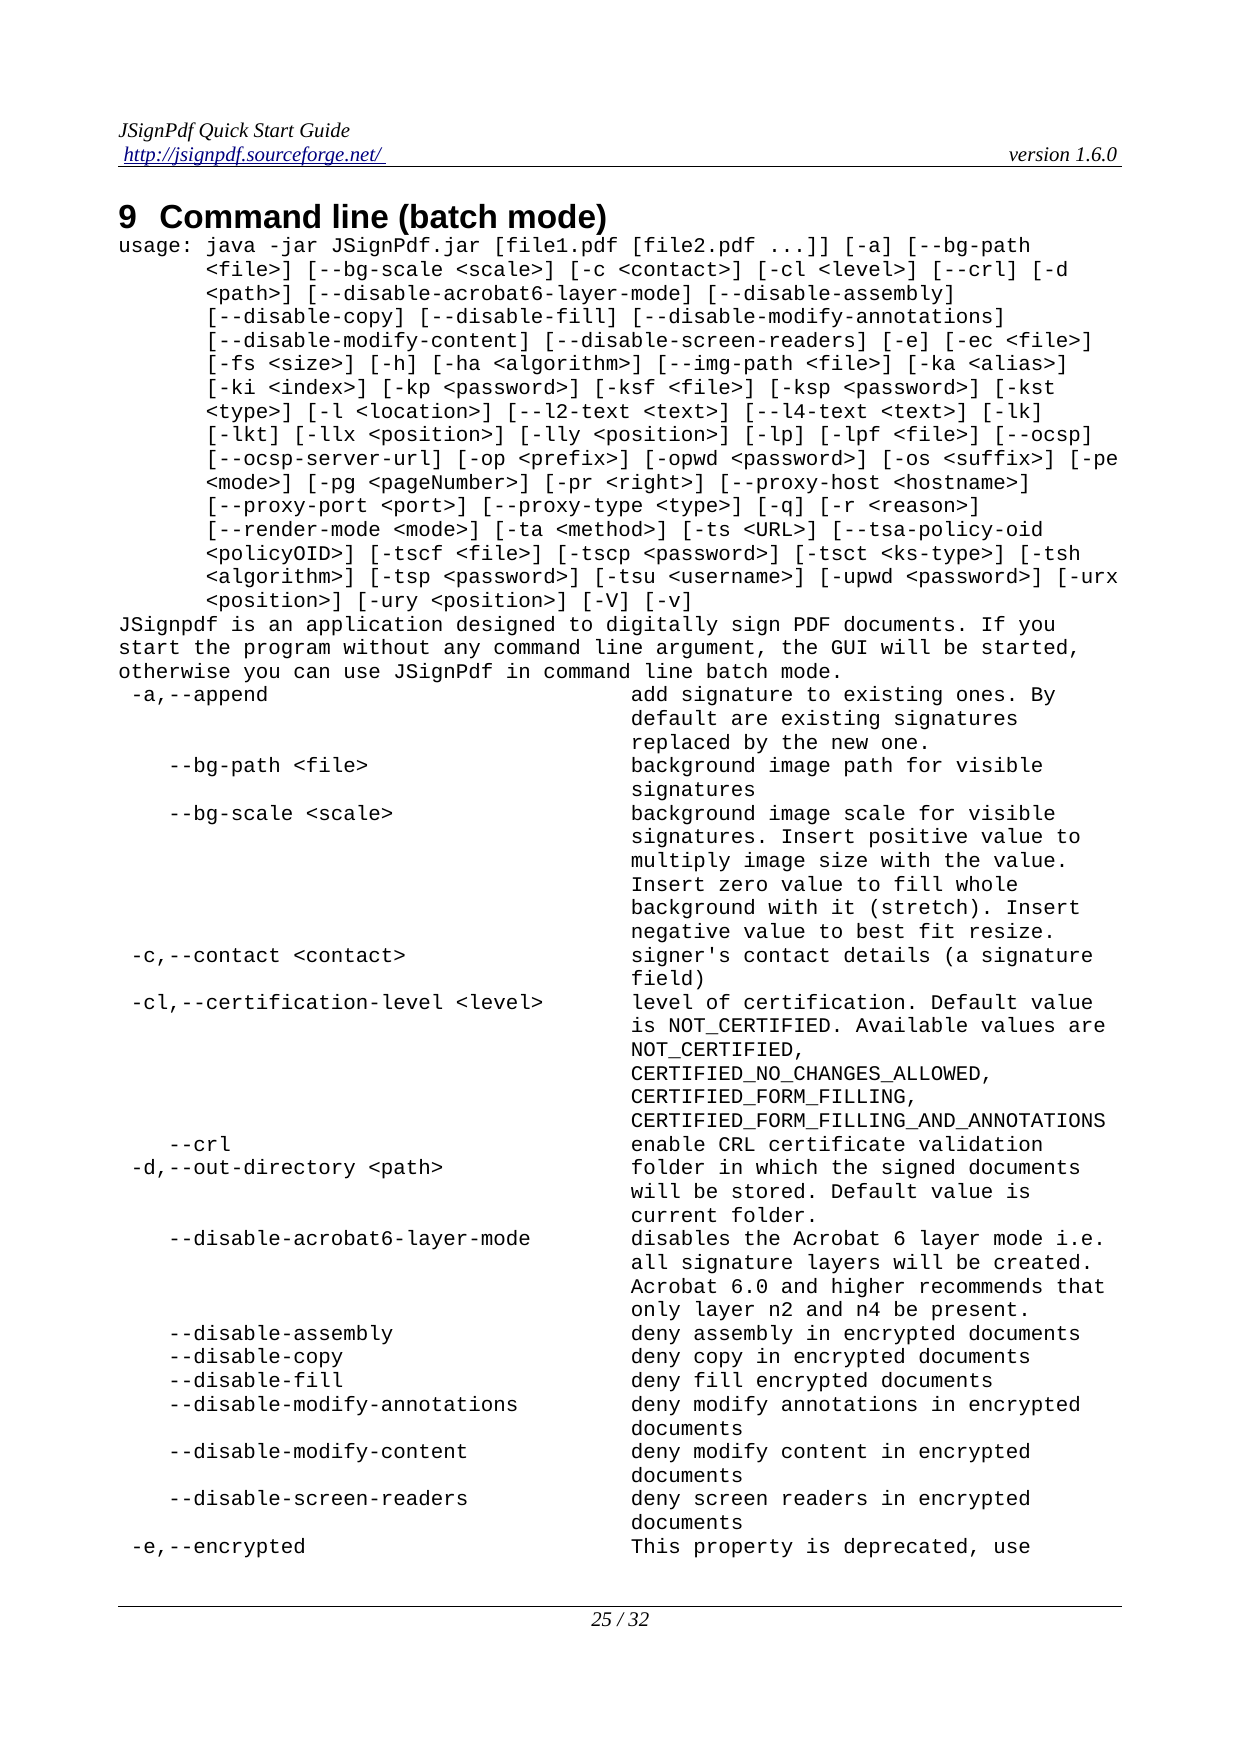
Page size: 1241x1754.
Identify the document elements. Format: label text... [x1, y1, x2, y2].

text -cl,--certification-level <level> level of certification. Default value [118, 992, 1122, 1016]
text negative value to best fit resize. [118, 921, 1122, 944]
text -a,--append add signature to existing ones. By [118, 684, 1122, 708]
text multiply image size with the value. [118, 850, 1122, 874]
text Insert zero value to fill whole [118, 874, 1122, 897]
text CERTIFIED_NO_CHANGES_ALLOWED, [118, 1063, 1122, 1086]
text -e,--encrypted This property is deprecated, use [118, 1536, 1122, 1559]
text <policyOID>] [-tscf <file>] [-tscp <password>] [-tsct <ks-type>] [-tsh [118, 543, 1122, 566]
text JSignpdf is an application designed to digitally sign PDF documents. If you [118, 613, 1122, 637]
text --disable-screen-readers deny screen readers in encrypted [118, 1488, 1122, 1512]
text --disable-acrobat6-layer-mode disables the Acrobat 6 layer mode i.e. [118, 1228, 1122, 1252]
text --disable-modify-content deny modify content in encrypted [118, 1441, 1122, 1465]
text <type>] [-l <location>] [--l2-text <text>] [--l4-text <text>] [-lk] [118, 401, 1122, 424]
text [--proxy-port <port>] [--proxy-type <type>] [-q] [-r <reason>] [118, 495, 1122, 519]
text otherwise you can use JSignPdf in command line batch mode. [118, 661, 1122, 684]
text field) [118, 968, 1122, 992]
text background with it (stretch). Insert [118, 897, 1122, 921]
text usage: java -jar JSignPdf.jar [file1.pdf [file2.pdf ...]] [-a] [--bg-path [118, 235, 1122, 259]
text documents [118, 1465, 1122, 1488]
text signatures. Insert positive value to [118, 826, 1122, 850]
text documents [118, 1512, 1122, 1536]
text only layer n2 and n4 be present. [118, 1299, 1122, 1323]
text <algorithm>] [-tsp <password>] [-tsu <username>] [-upwd <password>] [-urx [118, 566, 1122, 590]
text [-fs <size>] [-h] [-ha <algorithm>] [--img-path <file>] [-ka <alias>] [118, 353, 1122, 377]
text --disable-copy deny copy in encrypted documents [118, 1347, 1122, 1370]
text --bg-scale <scale> background image scale for visible [118, 803, 1122, 826]
text [-lkt] [-llx <position>] [-lly <position>] [-lp] [-lpf <file>] [--ocsp] [118, 424, 1122, 448]
text --disable-assembly deny assembly in encrypted documents [118, 1323, 1122, 1347]
subtitle Command line (batch mode) [118, 197, 1122, 235]
text replaced by the new one. [118, 732, 1122, 755]
text is NOT_CERTIFIED. Available values are [118, 1016, 1122, 1039]
text <mode>] [-pg <pageNumber>] [-pr <right>] [--proxy-host <hostname>] [118, 472, 1122, 495]
text CERTIFIED_FORM_FILLING_AND_ANNOTATIONS [118, 1110, 1122, 1134]
text will be stored. Default value is [118, 1181, 1122, 1205]
text signatures [118, 779, 1122, 803]
text --bg-path <file> background image path for visible [118, 755, 1122, 779]
text default are existing signatures [118, 708, 1122, 732]
text --disable-modify-annotations deny modify annotations in encrypted [118, 1394, 1122, 1417]
text <position>] [-ury <position>] [-V] [-v] [118, 590, 1122, 613]
text start the program without any command line argument, the GUI will be started, [118, 637, 1122, 661]
text <path>] [--disable-acrobat6-layer-mode] [--disable-assembly] [118, 282, 1122, 306]
text [--ocsp-server-url] [-op <prefix>] [-opwd <password>] [-os <suffix>] [-pe [118, 448, 1122, 472]
text --disable-fill deny fill encrypted documents [118, 1370, 1122, 1394]
text documents [118, 1417, 1122, 1441]
text [-ki <index>] [-kp <password>] [-ksf <file>] [-ksp <password>] [-kst [118, 377, 1122, 401]
text [--disable-modify-content] [--disable-screen-readers] [-e] [-ec <file>] [118, 330, 1122, 353]
text [--disable-copy] [--disable-fill] [--disable-modify-annotations] [118, 306, 1122, 330]
text -c,--contact <contact> signer's contact details (a signature [118, 944, 1122, 968]
text CERTIFIED_FORM_FILLING, [118, 1086, 1122, 1110]
text current folder. [118, 1205, 1122, 1228]
text <file>] [--bg-scale <scale>] [-c <contact>] [-cl <level>] [--crl] [-d [118, 259, 1122, 282]
text all signature layers will be created. [118, 1252, 1122, 1276]
text [--render-mode <mode>] [-ta <method>] [-ts <URL>] [--tsa-policy-oid [118, 519, 1122, 543]
text -d,--out-directory <path> folder in which the signed documents [118, 1157, 1122, 1181]
text NOT_CERTIFIED, [118, 1039, 1122, 1063]
text Acrobat 6.0 and higher recommends that [118, 1276, 1122, 1299]
text --crl enable CRL certificate validation [118, 1134, 1122, 1157]
